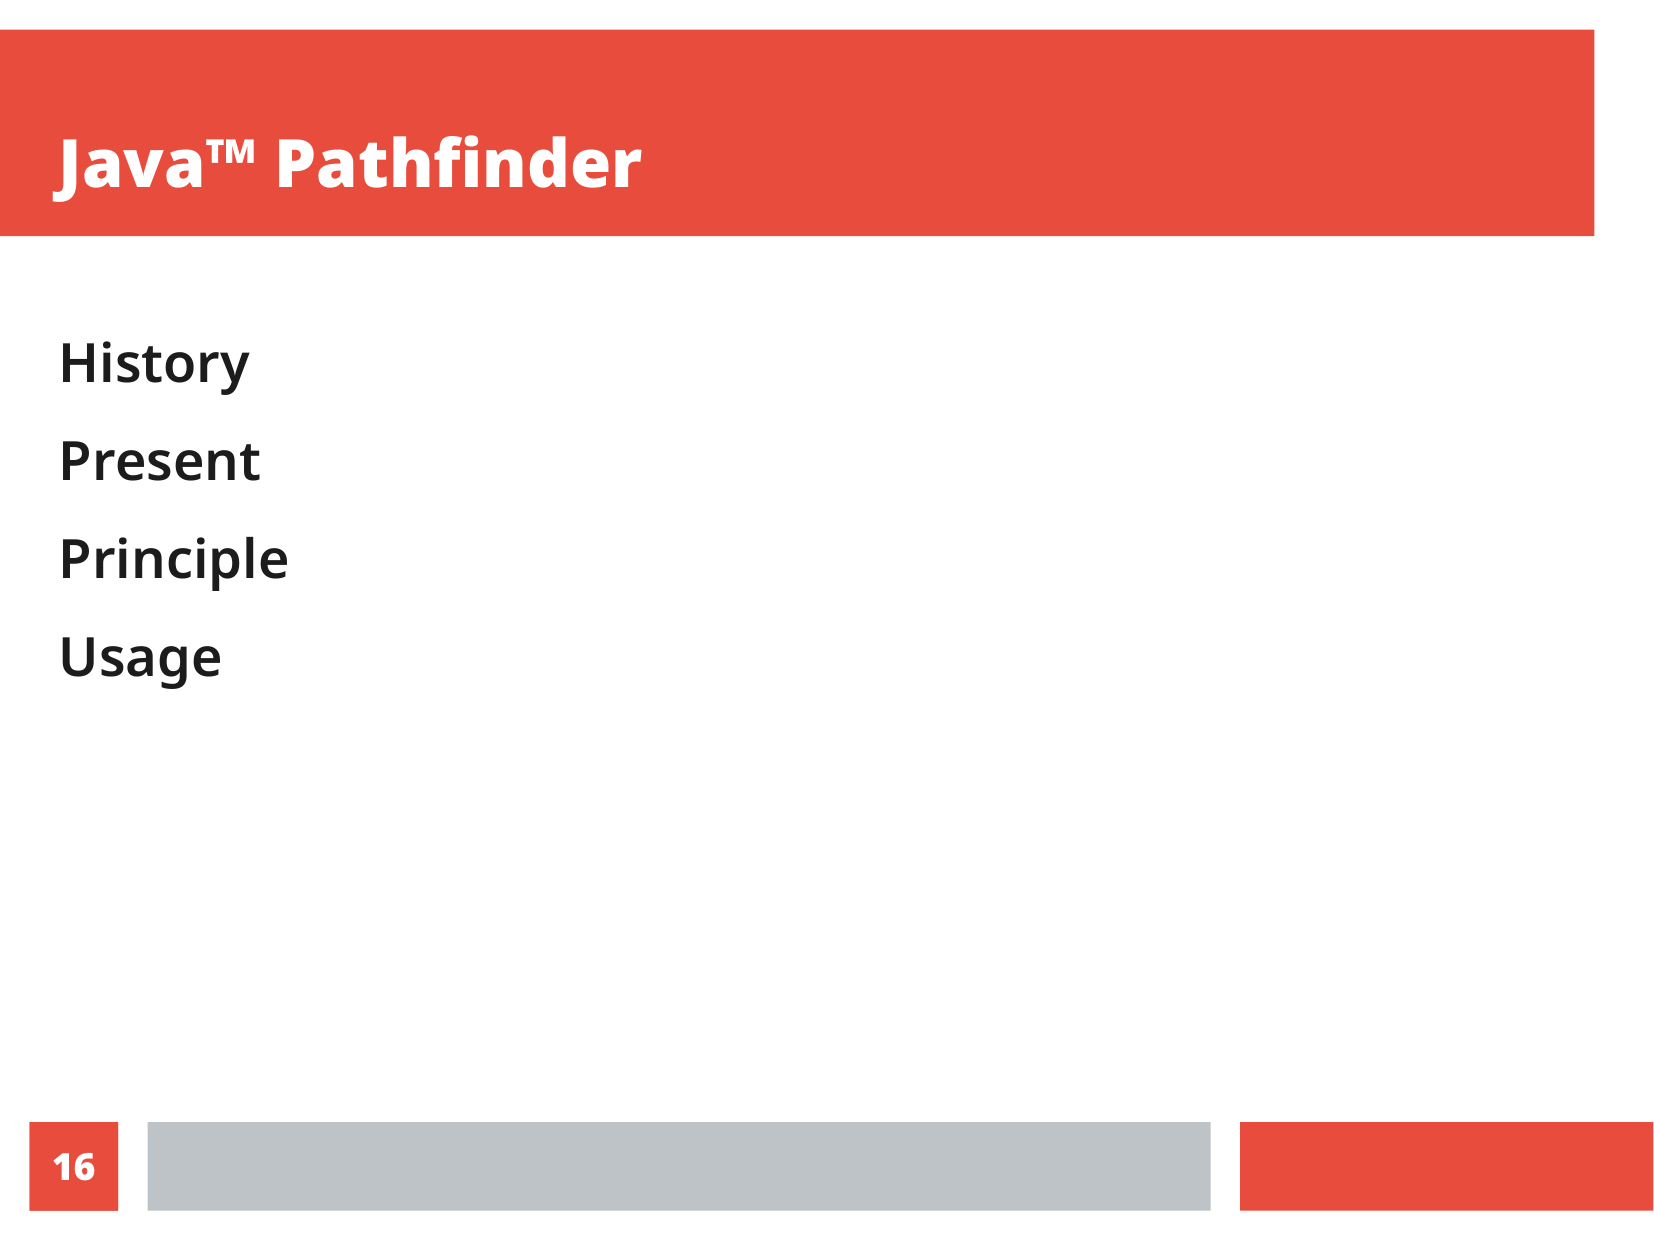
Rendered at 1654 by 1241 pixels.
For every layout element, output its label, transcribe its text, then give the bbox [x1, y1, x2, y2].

list History Present Principle Usage [59, 324, 1565, 1093]
title Java™ Pathfinder [59, 59, 1595, 207]
